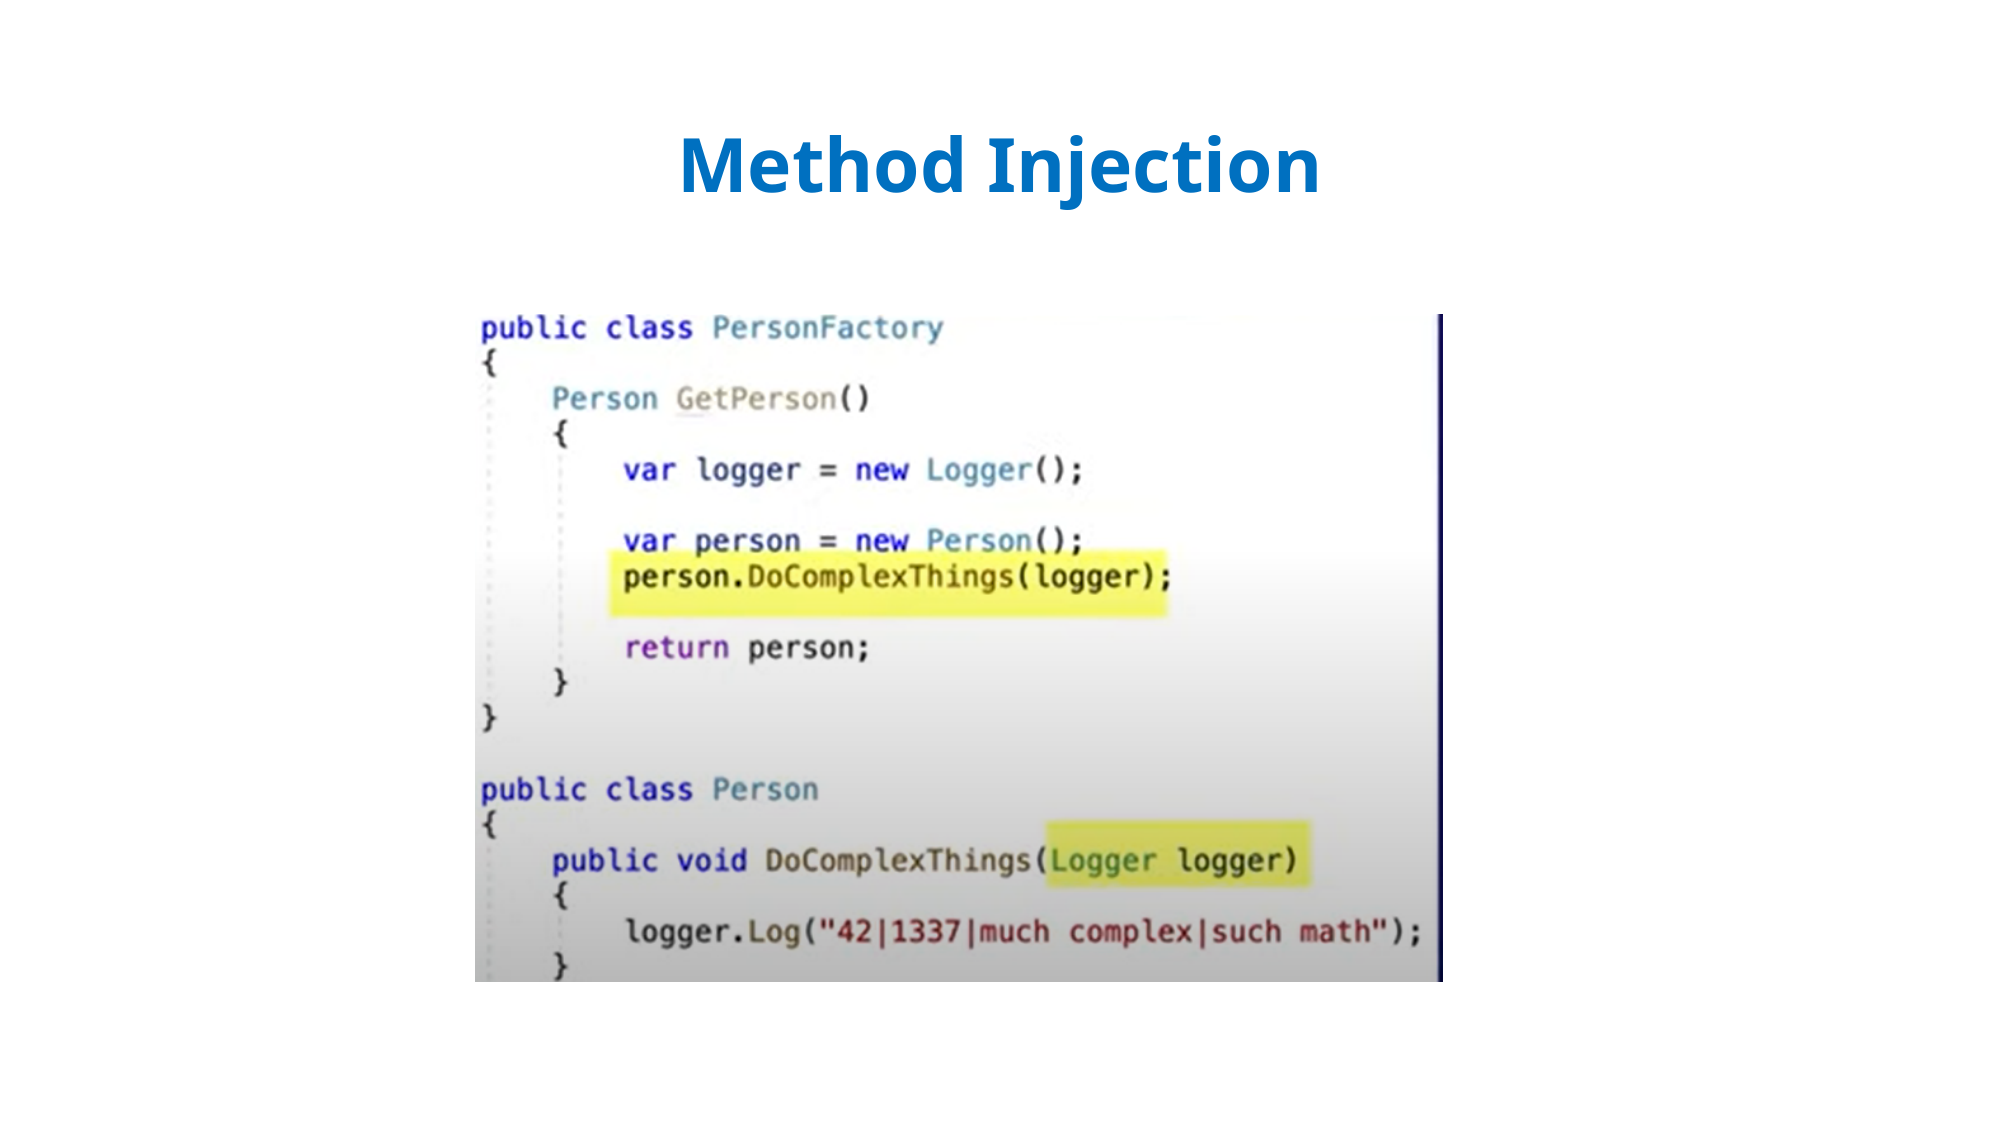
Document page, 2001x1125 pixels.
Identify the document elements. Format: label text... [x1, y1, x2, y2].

picture [475, 314, 1443, 982]
title Method Injection [137, 59, 1863, 278]
